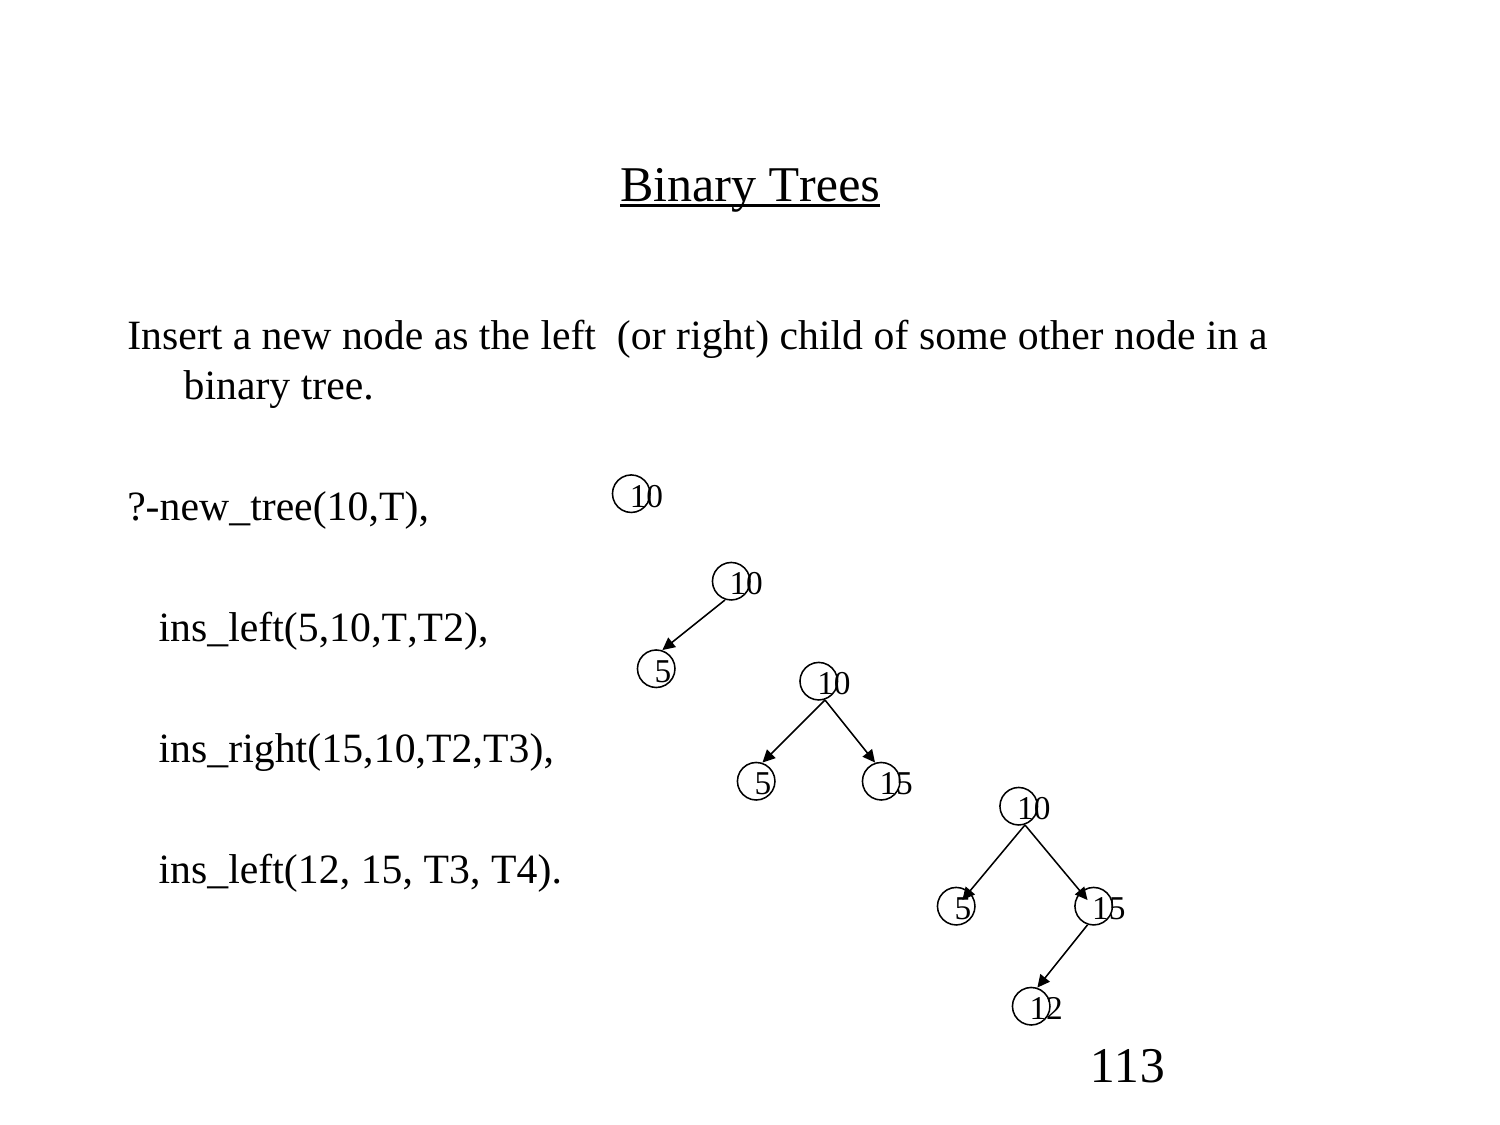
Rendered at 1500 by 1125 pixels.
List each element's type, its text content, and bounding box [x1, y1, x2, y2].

text_box 15 [862, 762, 900, 801]
title Binary Trees [112, 87, 1388, 276]
text_box 5 [637, 649, 676, 688]
list Insert a new node as the left (or right) child of some other node in a binary tree. ?-new_tree(10,T), ins_left(5,10,T,T2), ins_right(15,10,T2,T3), ins_left(12, 15, T3, T4). [112, 299, 1388, 1000]
text_box 15 [1074, 887, 1113, 925]
text_box 12 [1012, 987, 1051, 1026]
text_box 10 [799, 662, 836, 700]
text_box 5 [737, 762, 775, 801]
text_box 10 [712, 562, 749, 601]
text_box 10 [999, 787, 1036, 826]
text_box 5 [937, 887, 976, 925]
text_box 10 [612, 474, 649, 513]
